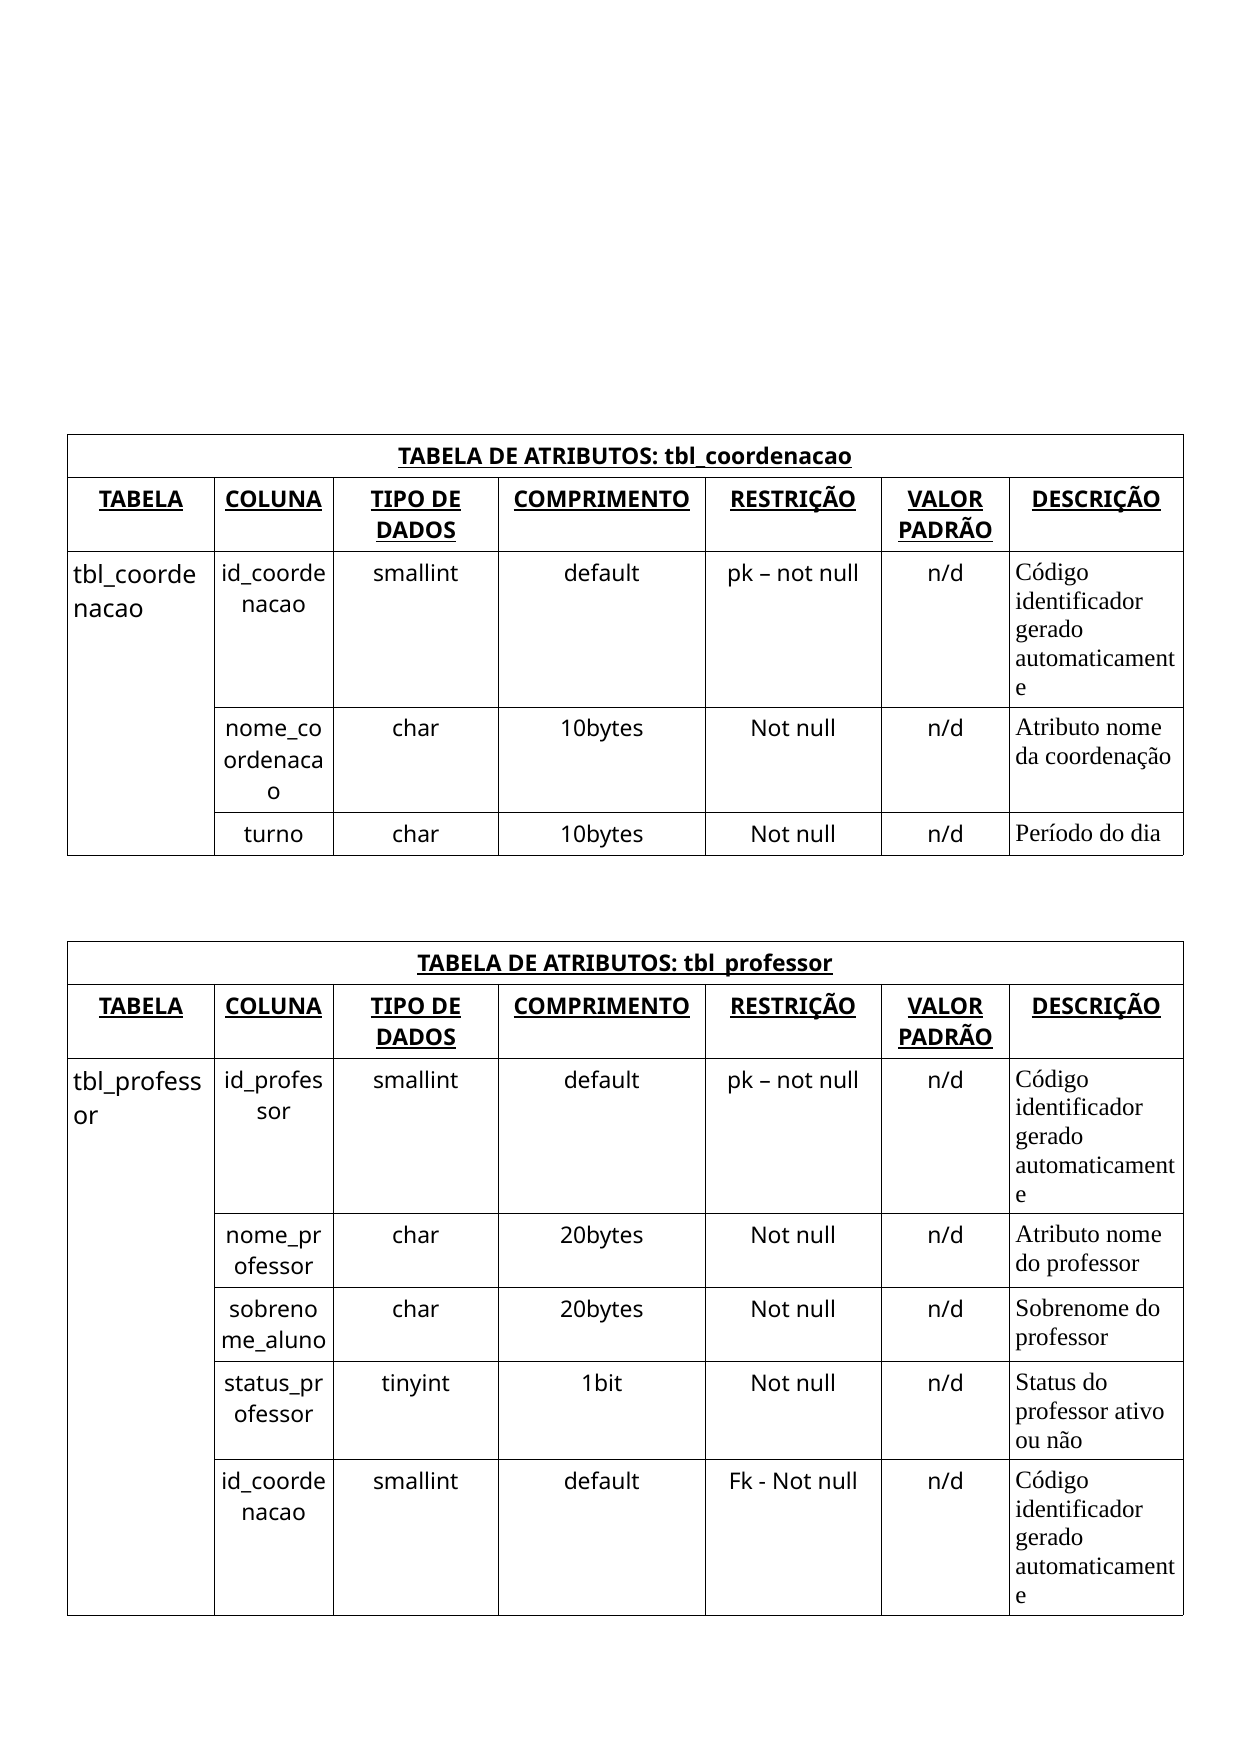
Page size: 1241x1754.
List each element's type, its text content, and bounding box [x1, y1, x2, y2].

table_cell COLUNA [215, 478, 333, 551]
table_cell smallint [334, 1460, 498, 1614]
table_cell Not null [706, 1362, 881, 1459]
table_cell n/d [882, 1288, 1009, 1361]
table_cell id_coordenacao [215, 1460, 333, 1614]
table_cell nome_coordenacao [215, 708, 333, 812]
table_cell Código identificador gerado automaticamente [1010, 1460, 1183, 1614]
table_cell Código identificador gerado automaticamente [1010, 552, 1183, 707]
table_cell default [499, 1059, 705, 1213]
table_cell COMPRIMENTO [499, 985, 705, 1058]
table_cell 1bit [499, 1362, 705, 1459]
table_cell Not null [706, 1288, 881, 1361]
table_cell Atributo nome do professor [1010, 1214, 1183, 1287]
table_cell VALOR PADRÃO [882, 478, 1009, 551]
table_cell RESTRIÇÃO [706, 478, 881, 551]
table_cell VALOR PADRÃO [882, 985, 1009, 1058]
table_cell pk – not null [706, 552, 881, 707]
table_cell TIPO DE DADOS [334, 985, 498, 1058]
table_cell n/d [882, 1362, 1009, 1459]
table_cell COMPRIMENTO [499, 478, 705, 551]
table_cell RESTRIÇÃO [706, 985, 881, 1058]
table_cell char [334, 1214, 498, 1287]
table_cell status_professor [215, 1362, 333, 1459]
table_cell Sobrenome do professor [1010, 1288, 1183, 1361]
table_cell 20bytes [499, 1214, 705, 1287]
table_cell default [499, 552, 705, 707]
table_cell smallint [334, 552, 498, 707]
table_cell id_coordenacao [215, 552, 333, 707]
table_cell Status do professor ativo ou não [1010, 1362, 1183, 1459]
table_cell n/d [882, 813, 1009, 855]
table_cell tinyint [334, 1362, 498, 1459]
table_cell pk – not null [706, 1059, 881, 1213]
table_cell n/d [882, 552, 1009, 707]
table_header TABELA DE ATRIBUTOS: tbl_coordenacao [68, 435, 1183, 477]
table_cell smallint [334, 1059, 498, 1213]
table_header TABELA DE ATRIBUTOS: tbl_professor [68, 942, 1183, 984]
table_cell n/d [882, 1460, 1009, 1614]
table_cell Not null [706, 1214, 881, 1287]
table_cell TABELA [68, 985, 214, 1058]
table_cell 10bytes [499, 813, 705, 855]
table_cell nome_professor [215, 1214, 333, 1287]
table_cell 10bytes [499, 708, 705, 812]
table_cell tbl_coordenacao [68, 552, 214, 855]
table_cell Período do dia [1010, 813, 1183, 855]
table_cell COLUNA [215, 985, 333, 1058]
table_cell Código identificador gerado automaticamente [1010, 1059, 1183, 1213]
table_cell Fk - Not null [706, 1460, 881, 1614]
table_cell n/d [882, 1214, 1009, 1287]
table_cell char [334, 813, 498, 855]
table_cell id_professor [215, 1059, 333, 1213]
table_cell n/d [882, 1059, 1009, 1213]
table_cell DESCRIÇÃO [1010, 985, 1183, 1058]
table_cell char [334, 708, 498, 812]
table_cell tbl_professor [68, 1059, 214, 1614]
table_cell Not null [706, 813, 881, 855]
table_cell DESCRIÇÃO [1010, 478, 1183, 551]
table_cell n/d [882, 708, 1009, 812]
table_cell sobrenome_aluno [215, 1288, 333, 1361]
table_cell Not null [706, 708, 881, 812]
table_cell TABELA [68, 478, 214, 551]
table_cell turno [215, 813, 333, 855]
table_cell Atributo nome da coordenação [1010, 708, 1183, 812]
table_cell TIPO DE DADOS [334, 478, 498, 551]
table_cell 20bytes [499, 1288, 705, 1361]
table_cell char [334, 1288, 498, 1361]
table_cell default [499, 1460, 705, 1614]
